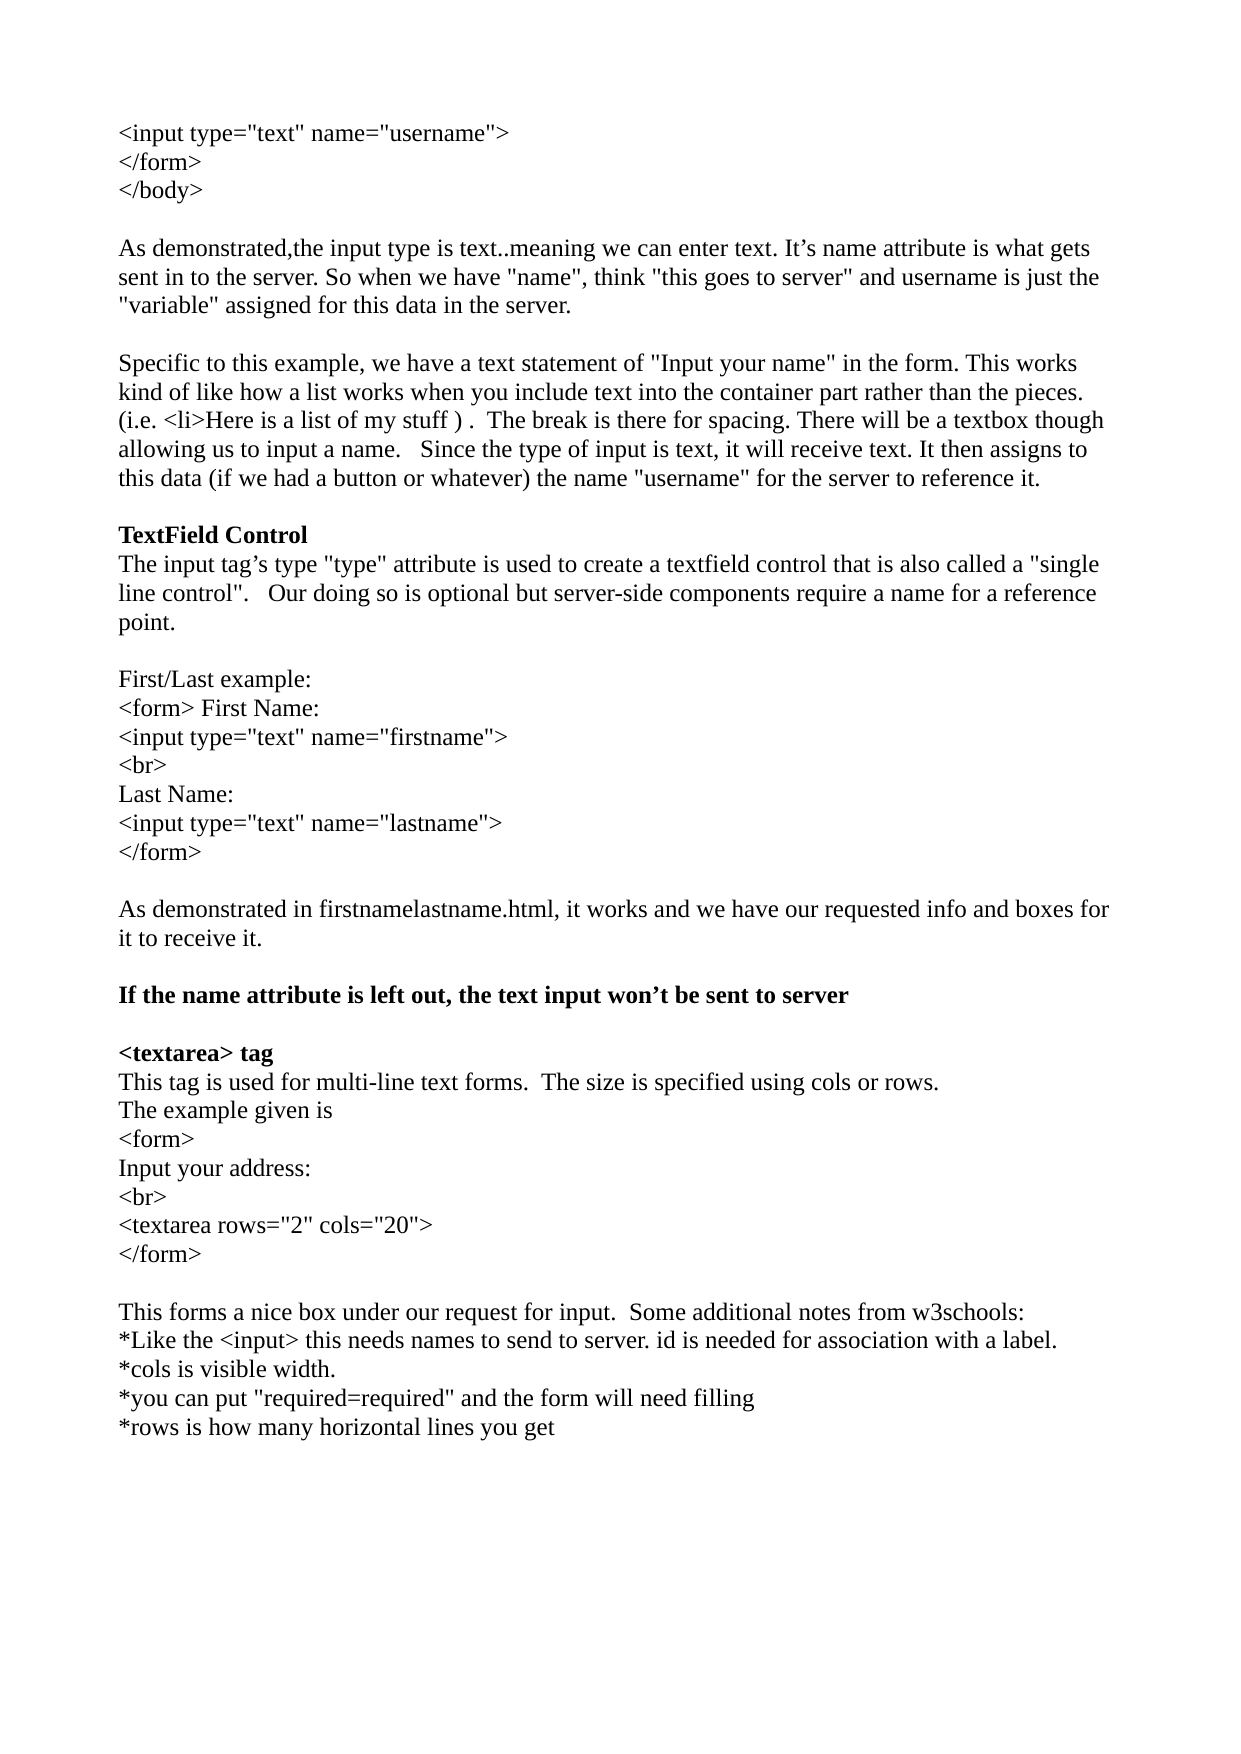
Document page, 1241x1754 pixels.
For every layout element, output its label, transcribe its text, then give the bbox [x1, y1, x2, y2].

text </body> [118, 176, 1122, 204]
text <br> [118, 1182, 1122, 1211]
text </form> [118, 1239, 1122, 1268]
text <form> [118, 1124, 1122, 1153]
text <form> First Name: [118, 693, 1122, 722]
text *you can put "required=required" and the form will need filling [118, 1383, 1122, 1412]
text This tag is used for multi-line text forms. The size is specified using cols or rows. [118, 1067, 1122, 1096]
text <textarea rows="2" cols="20"> [118, 1211, 1122, 1239]
text TextField Control [118, 521, 1122, 549]
text This forms a nice box under our request for input. Some additional notes from w3schools: [118, 1297, 1122, 1326]
text *rows is how many horizontal lines you get [118, 1412, 1122, 1441]
text The example given is [118, 1096, 1122, 1124]
text As demonstrated,the input type is text..meaning we can enter text. It’s name attribute is what gets sent in to the server. So when we have "name", think "this goes to server" and username is just the "variable" assigned for this data in the server. [118, 233, 1122, 319]
text <input type="text" name="lastname"> [118, 808, 1122, 837]
text As demonstrated in firstnamelastname.html, it works and we have our requested info and boxes for it to receive it. [118, 894, 1122, 952]
text The input tag’s type "type" attribute is used to create a textfield control that is also called a "single line control". Our doing so is optional but server-side components require a name for a reference point. [118, 549, 1122, 636]
text Last Name: [118, 779, 1122, 808]
text If the name attribute is left out, the text input won’t be sent to server [118, 981, 1122, 1009]
text Specific to this example, we have a text statement of "Input your name" in the form. This works kind of like how a list works when you include text into the container part rather than the pieces. (i.e. <li>Here is a list of my stuff ) . The break is there for spacing. There will be a textbox though allowing us to input a name. Since the type of input is text, it will receive text. It then assigns to this data (if we had a button or whatever) the name "username" for the server to reference it. [118, 348, 1122, 492]
text <input type="text" name="username"> [118, 118, 1122, 147]
text First/Last example: [118, 664, 1122, 693]
text <br> [118, 751, 1122, 779]
text *Like the <input> this needs names to send to server. id is needed for association with a label. [118, 1326, 1122, 1354]
text </form> [118, 837, 1122, 866]
text <textarea> tag [118, 1038, 1122, 1067]
text *cols is visible width. [118, 1354, 1122, 1383]
text </form> [118, 147, 1122, 176]
text Input your address: [118, 1153, 1122, 1182]
text <input type="text" name="firstname"> [118, 722, 1122, 751]
